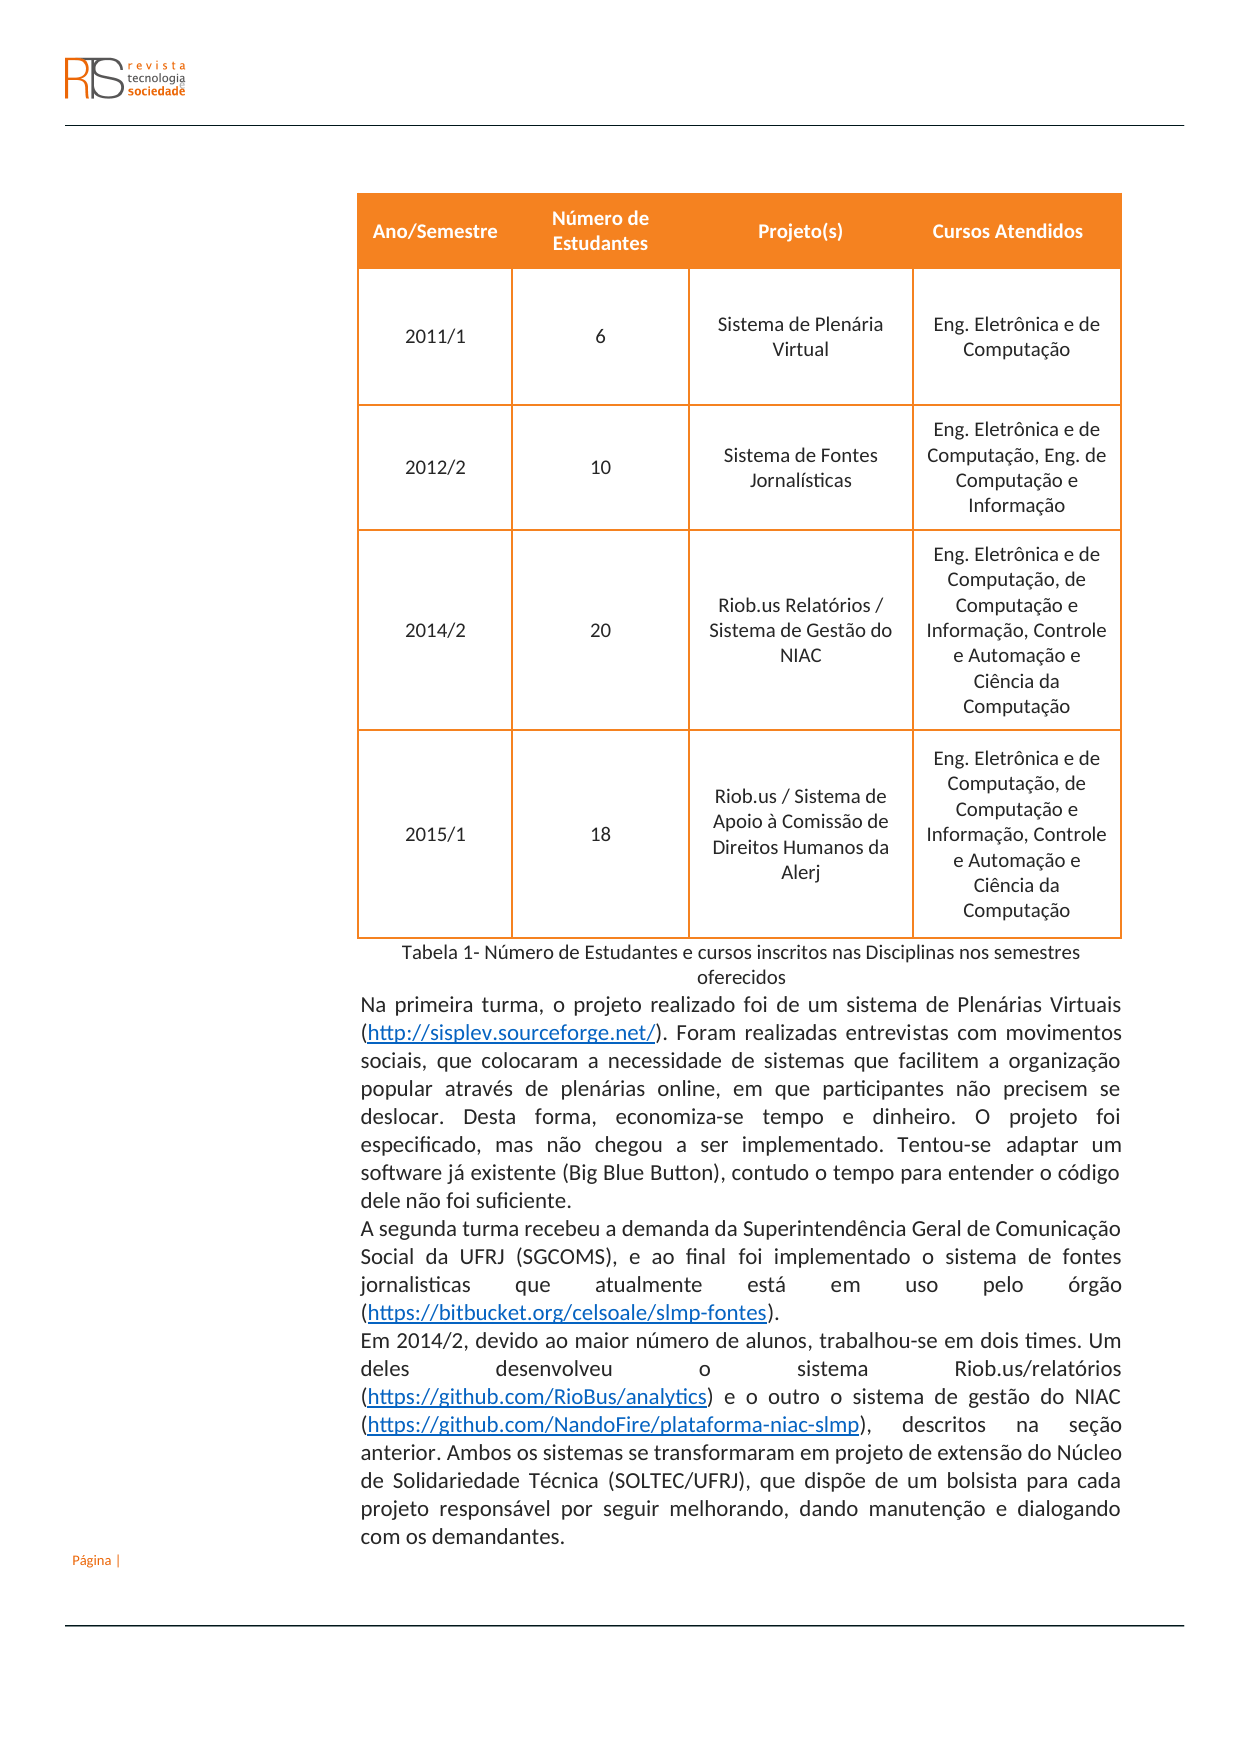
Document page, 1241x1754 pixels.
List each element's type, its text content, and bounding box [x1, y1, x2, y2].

table_cell 10 [513, 406, 688, 528]
text A segunda turma recebeu a demanda da Superintendência Geral de Comunicação Social da UFRJ (SGCOMS), e ao final foi implementado o sistema de fontes jornalisticas que atualmente está em uso pelo órgão (https://bitbucket.org/celsoale/slmp-fontes). [360, 1214, 1122, 1326]
table_header Projeto(s) [690, 195, 912, 266]
table_cell Riob.us / Sistema de Apoio à Comissão de Direitos Humanos da Alerj [690, 731, 912, 937]
table_cell Eng. Eletrônica e de Computação, de Computação e Informação, Controle e Automação e Ciência da Computação [914, 731, 1120, 937]
table_cell 2014/2 [359, 531, 511, 729]
text Na primeira turma, o projeto realizado foi de um sistema de Plenárias Virtuais (http://sisplev.sourceforge.net/). Foram realizadas entrevistas com movimentos sociais, que colocaram a necessidade de sistemas que facilitem a organização popular através de plenárias online, em que participantes não precisem se deslocar. Desta forma, economiza-se tempo e dinheiro. O projeto foi especificado, mas não chegou a ser implementado. Tentou-se adaptar um software já existente (Big Blue Button), contudo o tempo para entender o código dele não foi suficiente. [360, 990, 1122, 1214]
text Tabela 1- Número de Estudantes e cursos inscritos nas Disciplinas nos semestres oferecidos [360, 939, 1122, 990]
table_cell Eng. Eletrônica e de Computação, de Computação e Informação, Controle e Automação e Ciência da Computação [914, 531, 1120, 729]
table_cell Riob.us Relatórios / Sistema de Gestão do NIAC [690, 531, 912, 729]
table_cell 20 [513, 531, 688, 729]
table_cell 2011/1 [359, 269, 511, 404]
picture [65, 1625, 1241, 1630]
picture [65, 0, 1241, 129]
table_header Ano/Semestre [359, 195, 511, 266]
table_cell 18 [513, 731, 688, 937]
table_cell Eng. Eletrônica e de Computação, Eng. de Computação e Informação [914, 406, 1120, 528]
table_cell 2012/2 [359, 406, 511, 528]
table_cell 6 [513, 269, 688, 404]
text Em 2014/2, devido ao maior número de alunos, trabalhou-se em dois times. Um deles desenvolveu o sistema Riob.us/relatórios (https://github.com/RioBus/analytics) e o outro o sistema de gestão do NIAC (https://github.com/NandoFire/plataforma-niac-slmp), descritos na seção anterior. Ambos os sistemas se transformaram em projeto de extensão do Núcleo de Solidariedade Técnica (SOLTEC/UFRJ), que dispõe de um bolsista para cada projeto responsável por seguir melhorando, dando manutenção e dialogando com os demandantes. [360, 1326, 1122, 1550]
table_cell Sistema de Fontes Jornalísticas [690, 406, 912, 528]
table_header Número de Estudantes [513, 195, 688, 266]
table_header Cursos Atendidos [914, 195, 1120, 266]
table_cell 2015/1 [359, 731, 511, 937]
table_cell Sistema de Plenária Virtual [690, 269, 912, 404]
table_cell Eng. Eletrônica e de Computação [914, 269, 1120, 404]
